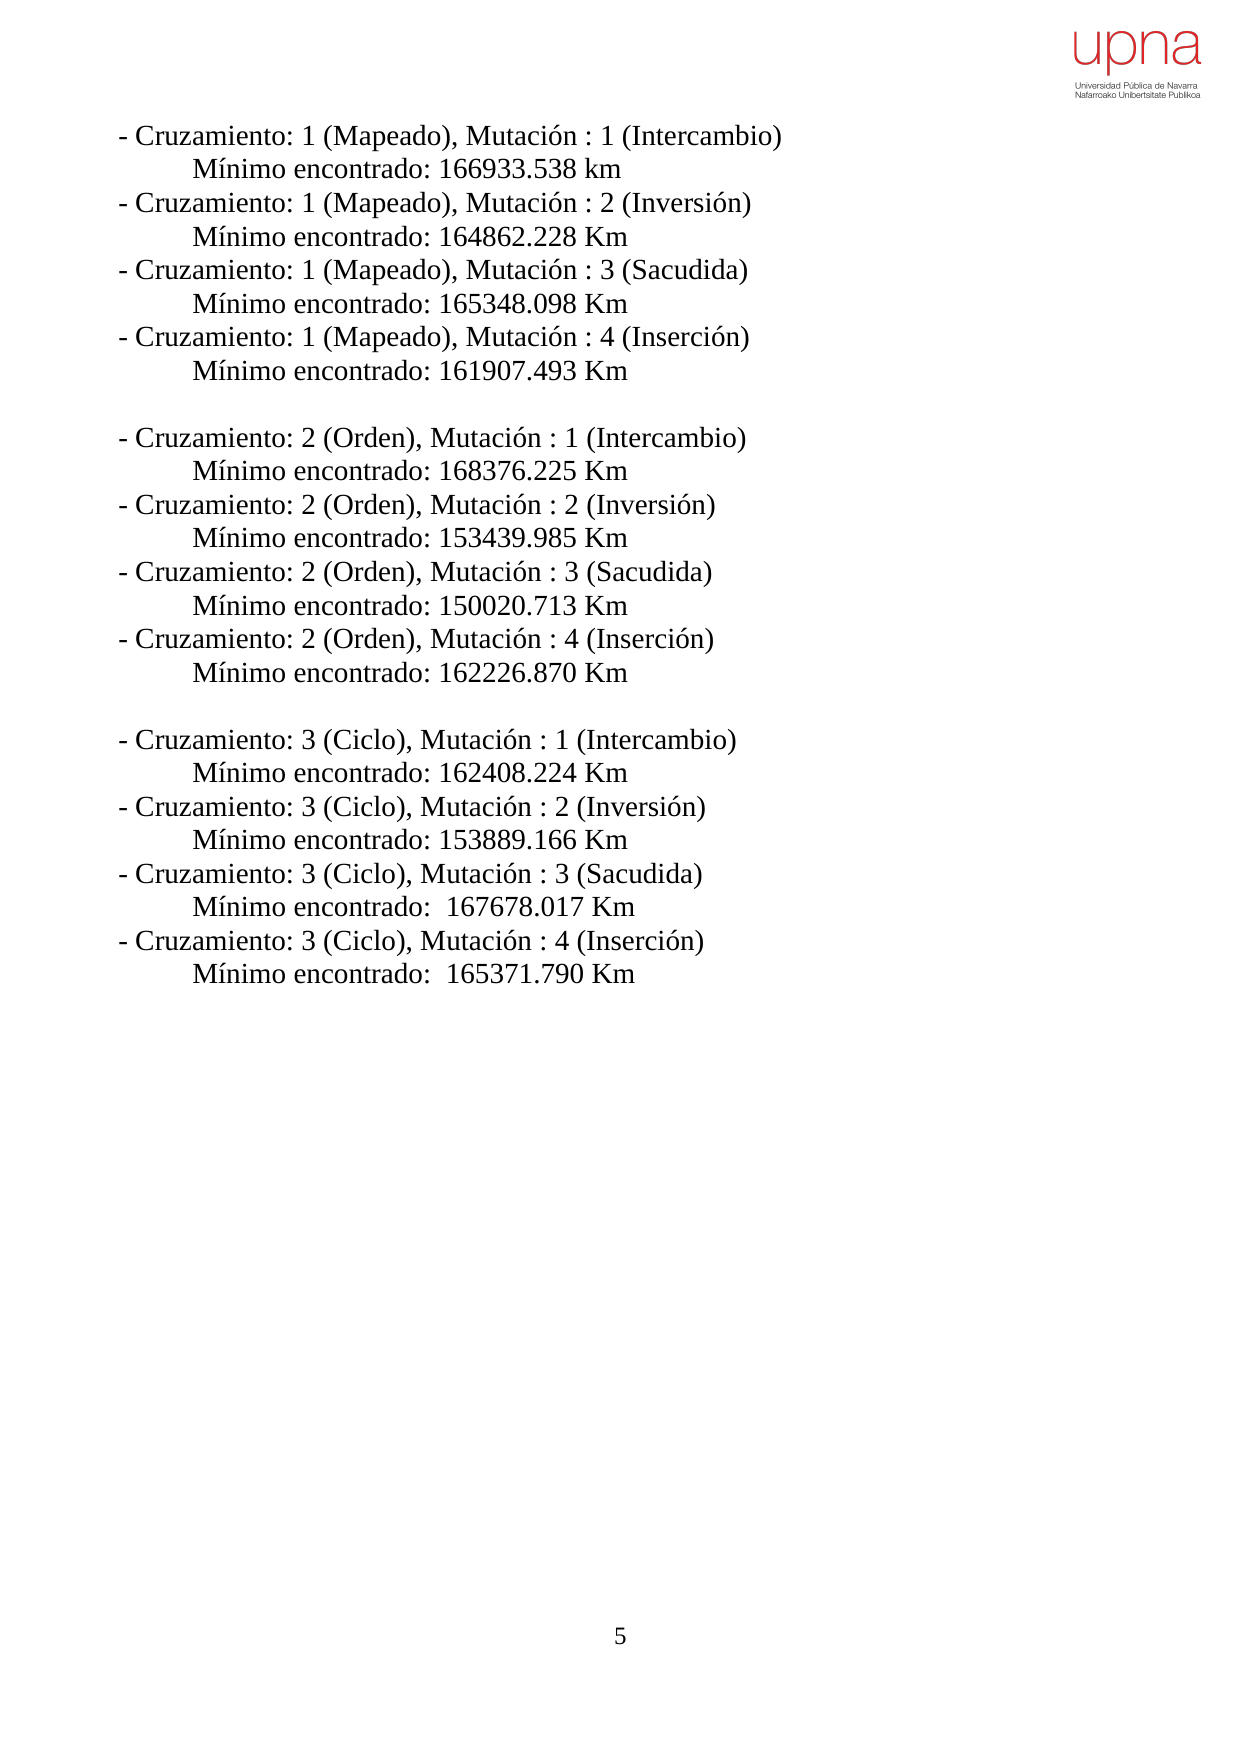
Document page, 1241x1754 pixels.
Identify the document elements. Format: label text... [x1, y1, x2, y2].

text - Cruzamiento: 2 (Orden), Mutación : 2 (Inversión) [118, 487, 1122, 521]
text Mínimo encontrado: 150020.713 Km [118, 588, 1122, 621]
text Mínimo encontrado: 165371.790 Km [118, 957, 1122, 990]
text - Cruzamiento: 1 (Mapeado), Mutación : 2 (Inversión) [118, 185, 1122, 219]
text Mínimo encontrado: 162408.224 Km [118, 755, 1122, 789]
text - Cruzamiento: 3 (Ciclo), Mutación : 3 (Sacudida) [118, 856, 1122, 889]
text Mínimo encontrado: 168376.225 Km [118, 453, 1122, 487]
text Mínimo encontrado: 153889.166 Km [118, 822, 1122, 856]
text Mínimo encontrado: 165348.098 Km [118, 286, 1122, 319]
text - Cruzamiento: 3 (Ciclo), Mutación : 4 (Inserción) [118, 923, 1122, 957]
text Mínimo encontrado: 166933.538 km [118, 152, 1122, 185]
text Mínimo encontrado: 153439.985 Km [118, 521, 1122, 554]
picture [1074, 31, 1202, 98]
text - Cruzamiento: 1 (Mapeado), Mutación : 1 (Intercambio) [118, 118, 1122, 152]
text Mínimo encontrado: 161907.493 Km [118, 353, 1122, 386]
text Mínimo encontrado: 167678.017 Km [118, 889, 1122, 923]
text - Cruzamiento: 3 (Ciclo), Mutación : 2 (Inversión) [118, 789, 1122, 822]
text - Cruzamiento: 2 (Orden), Mutación : 3 (Sacudida) [118, 554, 1122, 588]
text - Cruzamiento: 3 (Ciclo), Mutación : 1 (Intercambio) [118, 722, 1122, 755]
text Mínimo encontrado: 164862.228 Km [118, 219, 1122, 252]
text - Cruzamiento: 2 (Orden), Mutación : 1 (Intercambio) [118, 420, 1122, 453]
text - Cruzamiento: 1 (Mapeado), Mutación : 4 (Inserción) [118, 319, 1122, 353]
text Mínimo encontrado: 162226.870 Km [118, 655, 1122, 688]
text - Cruzamiento: 1 (Mapeado), Mutación : 3 (Sacudida) [118, 252, 1122, 286]
text - Cruzamiento: 2 (Orden), Mutación : 4 (Inserción) [118, 621, 1122, 655]
